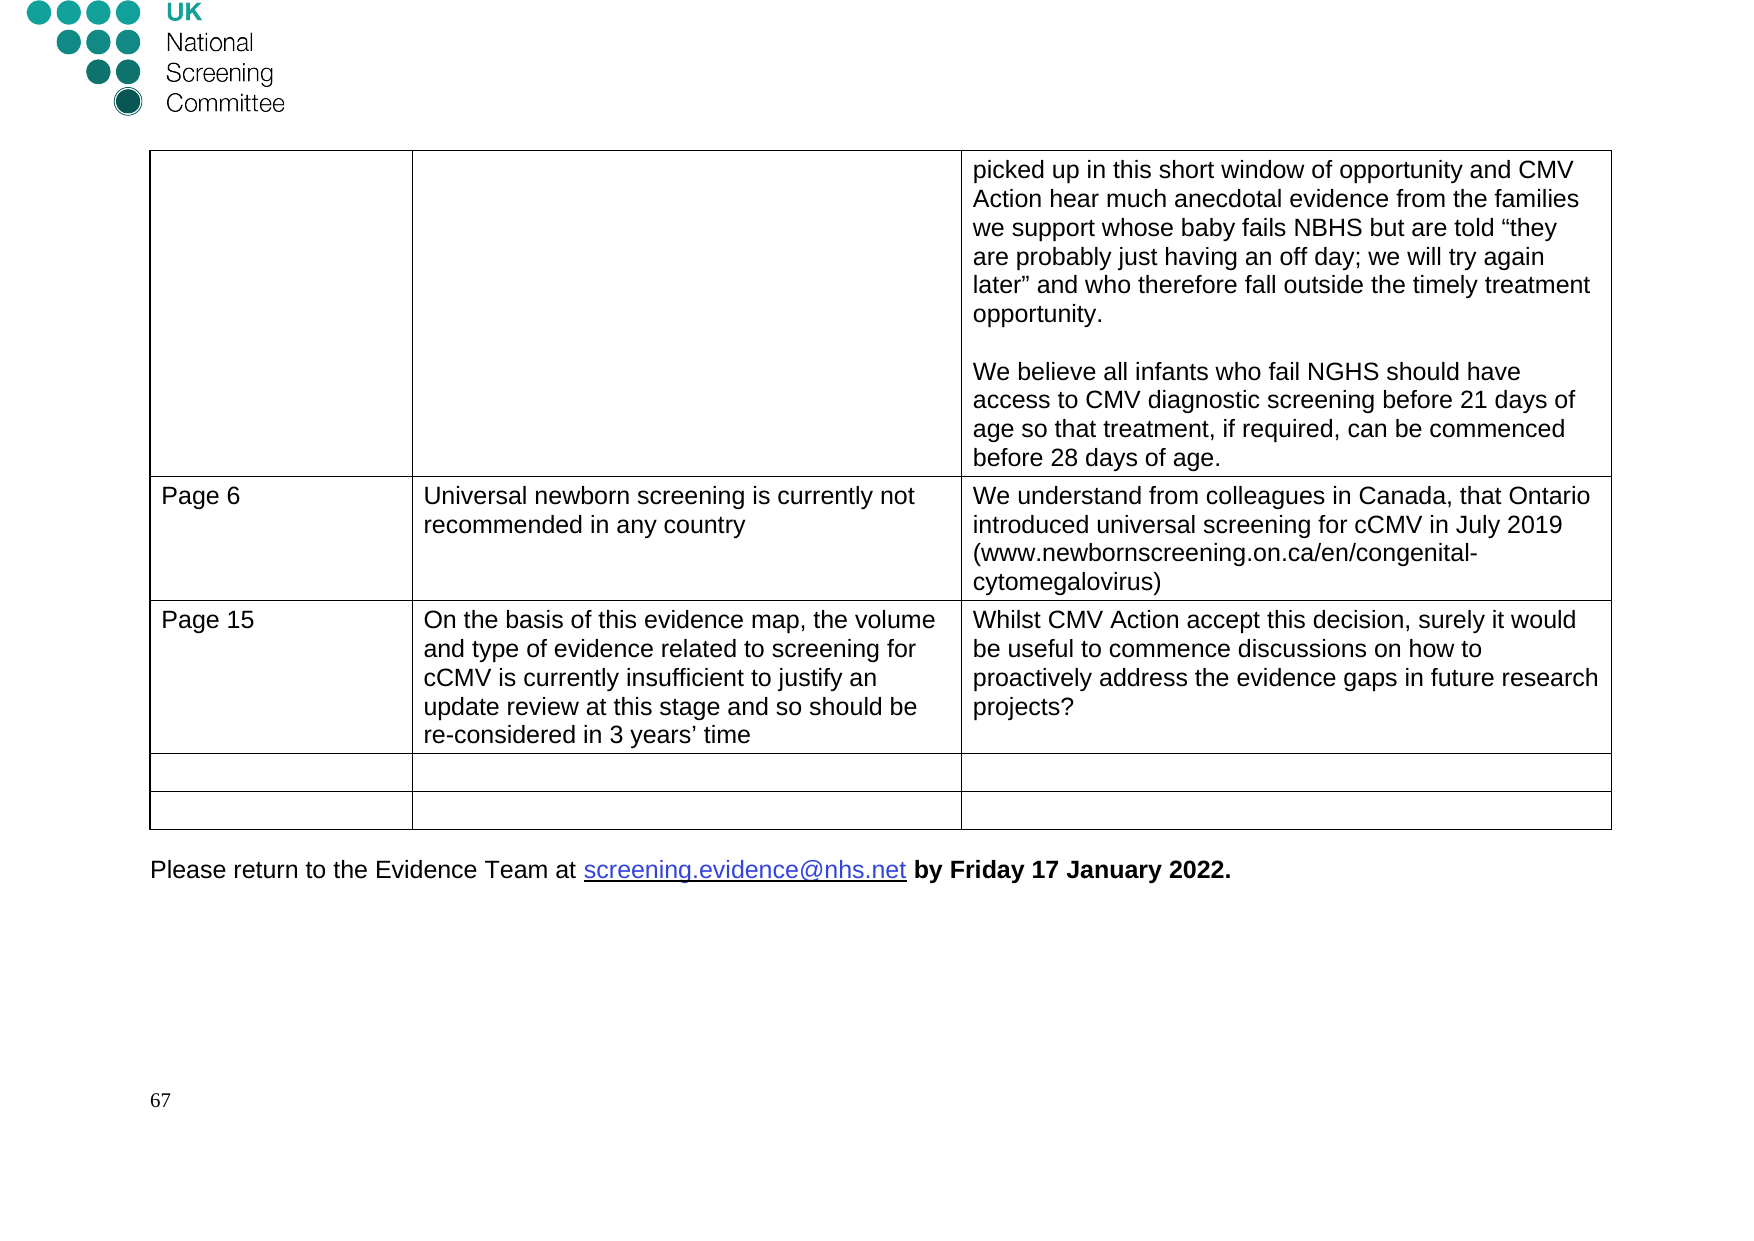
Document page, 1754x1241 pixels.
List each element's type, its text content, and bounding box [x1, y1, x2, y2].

table_cell picked up in this short window of opportunity and CMV Action hear much anecdotal evidence from the families we support whose baby fails NBHS but are told “they are probably just having an off day; we will try again later” and who therefore fall outside the timely treatment opportunity. We believe all infants who fail NGHS should have access to CMV diagnostic screening before 21 days of age so that treatment, if required, can be commenced before 28 days of age. [962, 151, 1611, 476]
table_cell [413, 792, 961, 829]
table_cell Page 15 [151, 601, 412, 753]
table_cell On the basis of this evidence map, the volume and type of evidence related to screening for cCMV is currently insufficient to justify an update review at this stage and so should be re-considered in 3 years’ time [413, 601, 961, 753]
table_cell We understand from colleagues in Canada, that Ontario introduced universal screening for cCMV in July 2019 (www.newbornscreening.on.ca/en/congenital-cytomegalovirus) [962, 477, 1611, 600]
table_cell [962, 792, 1611, 829]
table_cell Page 6 [151, 477, 412, 600]
table_cell [151, 151, 412, 476]
table_cell [413, 151, 961, 476]
table_cell [151, 792, 412, 829]
table_cell Universal newborn screening is currently not recommended in any country [413, 477, 961, 600]
table_cell [151, 754, 412, 791]
table_cell [962, 754, 1611, 791]
text Please return to the Evidence Team at screening.evidence@nhs.net by Friday 17 January 2022. [150, 855, 1604, 884]
table_cell [413, 754, 961, 791]
table_cell Whilst CMV Action accept this decision, surely it would be useful to commence discussions on how to proactively address the evidence gaps in future research projects? [962, 601, 1611, 753]
